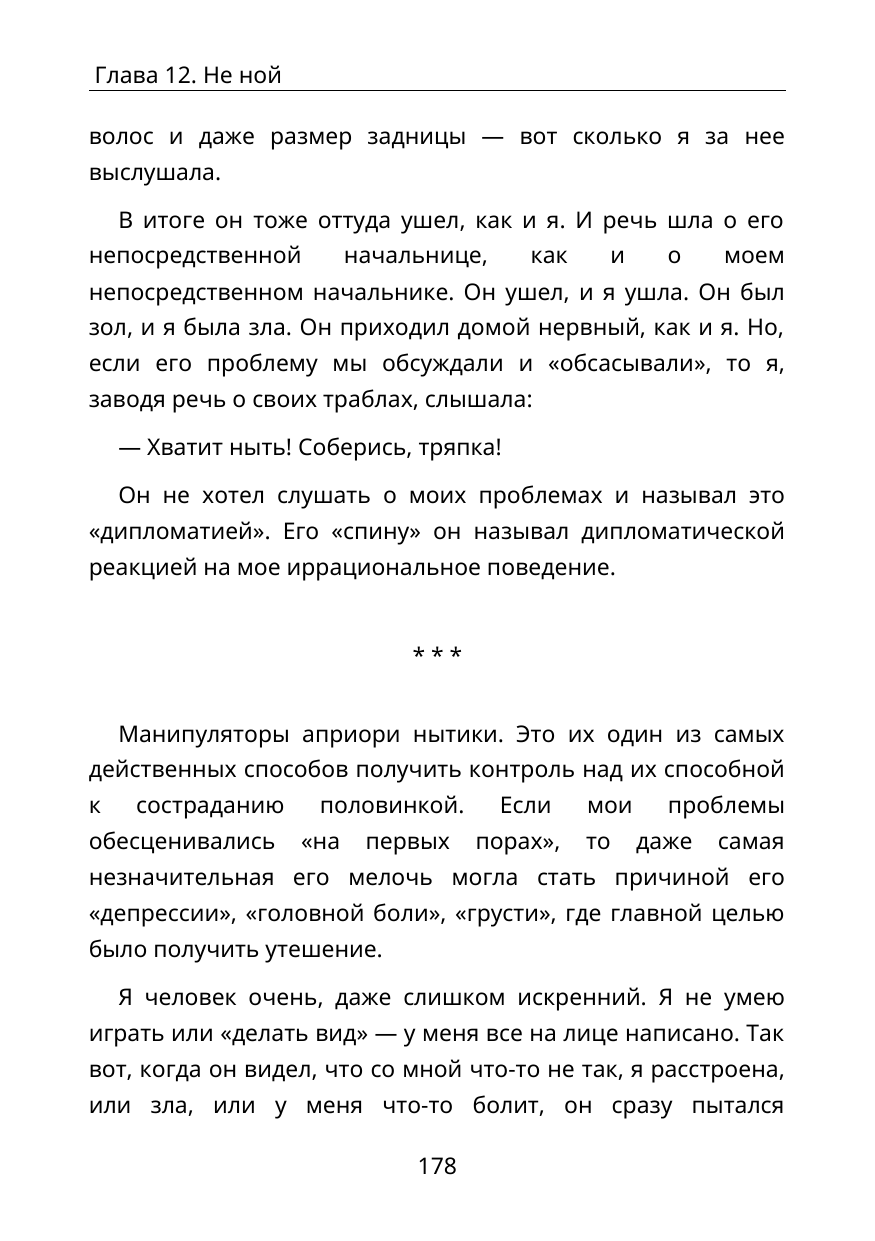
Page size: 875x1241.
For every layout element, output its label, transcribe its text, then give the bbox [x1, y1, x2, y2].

text Манипуляторы априори нытики. Это их один из самых действенных способов получить контроль над их способной к состраданию половинкой. Если мои проблемы обесценивались «на первых порах», то даже самая незначительная его мелочь могла стать причиной его «депрессии», «головной боли», «грусти», где главной целью было получить утешение. [88, 717, 786, 964]
text Я человек очень, даже слишком искренний. Я не умею играть или «делать вид» — у меня все на лице написано. Так вот, когда он видел, что со мной что-то не так, я расстроена, или зла, или у меня что-то болит, он сразу пытался [88, 981, 786, 1120]
text волос и даже размер задницы — вот сколько я за нее выслушала. [88, 120, 786, 187]
text В итоге он тоже оттуда ушел, как и я. И речь шла о его непосредственной начальнице, как и о моем непосредственном начальнике. Он ушел, и я ушла. Он был зол, и я была зла. Он приходил домой нервный, как и я. Но, если его проблему мы обсуждали и «обсасывали», то я, заводя речь о своих траблах, слышала: [88, 203, 786, 414]
text Он не хотел слушать о моих проблемах и называл это «дипломатией». Его «спину» он называл дипломатической реакцией на мое иррациональное поведение. [88, 479, 786, 582]
subtitle * * * [88, 640, 786, 671]
text — Хватит ныть! Соберись, тряпка! [88, 431, 786, 462]
